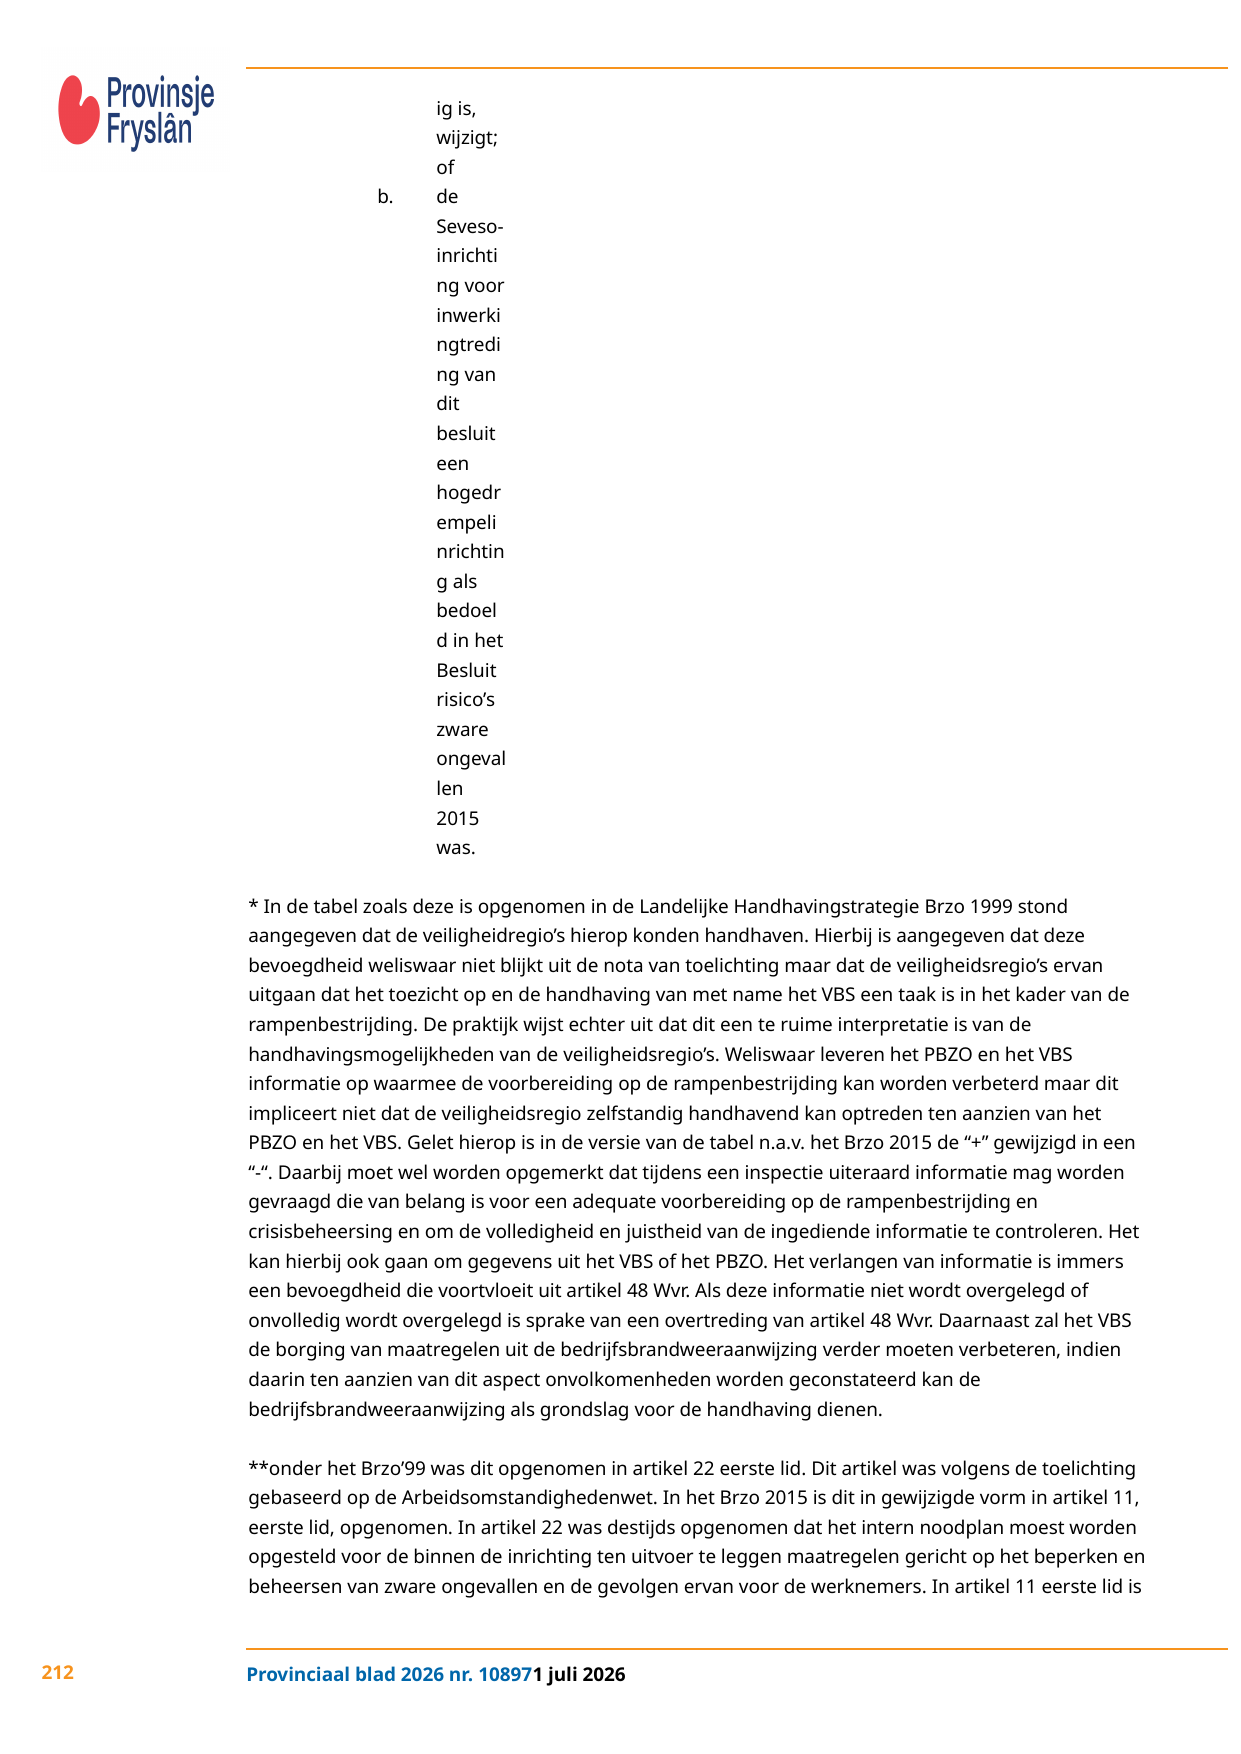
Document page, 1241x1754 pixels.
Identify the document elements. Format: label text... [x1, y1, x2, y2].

table_cell [248, 95, 377, 860]
table_cell - [894, 95, 1022, 860]
table_cell - [1023, 95, 1152, 860]
table_cell [764, 95, 893, 860]
text **onder het Brzo’99 was dit opgenomen in artikel 22 eerste lid. Dit artikel was volgens de toelichting gebaseerd op de Arbeidsomstandighedenwet. In het Brzo 2015 is dit in gewijzigde vorm in artikel 11, eerste lid, opgenomen. In artikel 22 was destijds opgenomen dat het intern noodplan moest worden opgesteld voor de binnen de inrichting ten uitvoer te leggen maatregelen gericht op het beperken en beheersen van zware ongevallen en de gevolgen ervan voor de werknemers. In artikel 11 eerste lid is [248, 1455, 1152, 1599]
table_cell [635, 95, 764, 860]
picture [41, 47, 231, 172]
table_cell ig is, wijzigt; of de Seveso-inrichting voor inwerkingtreding van dit besluit een hogedrempelinrichting als bedoeld in het Besluit risico’s zware ongevallen 2015 was. [377, 95, 506, 860]
table_cell [506, 95, 635, 860]
text * In de tabel zoals deze is opgenomen in de Landelijke Handhavingstrategie Brzo 1999 stond aangegeven dat de veiligheidregio’s hierop konden handhaven. Hierbij is aangegeven dat deze bevoegdheid weliswaar niet blijkt uit de nota van toelichting maar dat de veiligheidsregio’s ervan uitgaan dat het toezicht op en de handhaving van met name het VBS een taak is in het kader van de rampenbestrijding. De praktijk wijst echter uit dat dit een te ruime interpretatie is van de handhavingsmogelijkheden van de veiligheidsregio’s. Weliswaar leveren het PBZO en het VBS informatie op waarmee de voorbereiding op de rampenbestrijding kan worden verbeterd maar dit impliceert niet dat de veiligheidsregio zelfstandig handhavend kan optreden ten aanzien van het PBZO en het VBS. Gelet hierop is in de versie van de tabel n.a.v. het Brzo 2015 de “+” gewijzigd in een “-“. Daarbij moet wel worden opgemerkt dat tijdens een inspectie uiteraard informatie mag worden gevraagd die van belang is voor een adequate voorbereiding op de rampenbestrijding en crisisbeheersing en om de volledigheid en juistheid van de ingediende informatie te controleren. Het kan hierbij ook gaan om gegevens uit het VBS of het PBZO. Het verlangen van informatie is immers een bevoegdheid die voortvloeit uit artikel 48 Wvr. Als deze informatie niet wordt overgelegd of onvolledig wordt overgelegd is sprake van een overtreding van artikel 48 Wvr. Daarnaast zal het VBS de borging van maatregelen uit de bedrijfsbrandweeraanwijzing verder moeten verbeteren, indien daarin ten aanzien van dit aspect onvolkomenheden worden geconstateerd kan de bedrijfsbrandweeraanwijzing als grondslag voor de handhaving dienen. [248, 893, 1152, 1422]
